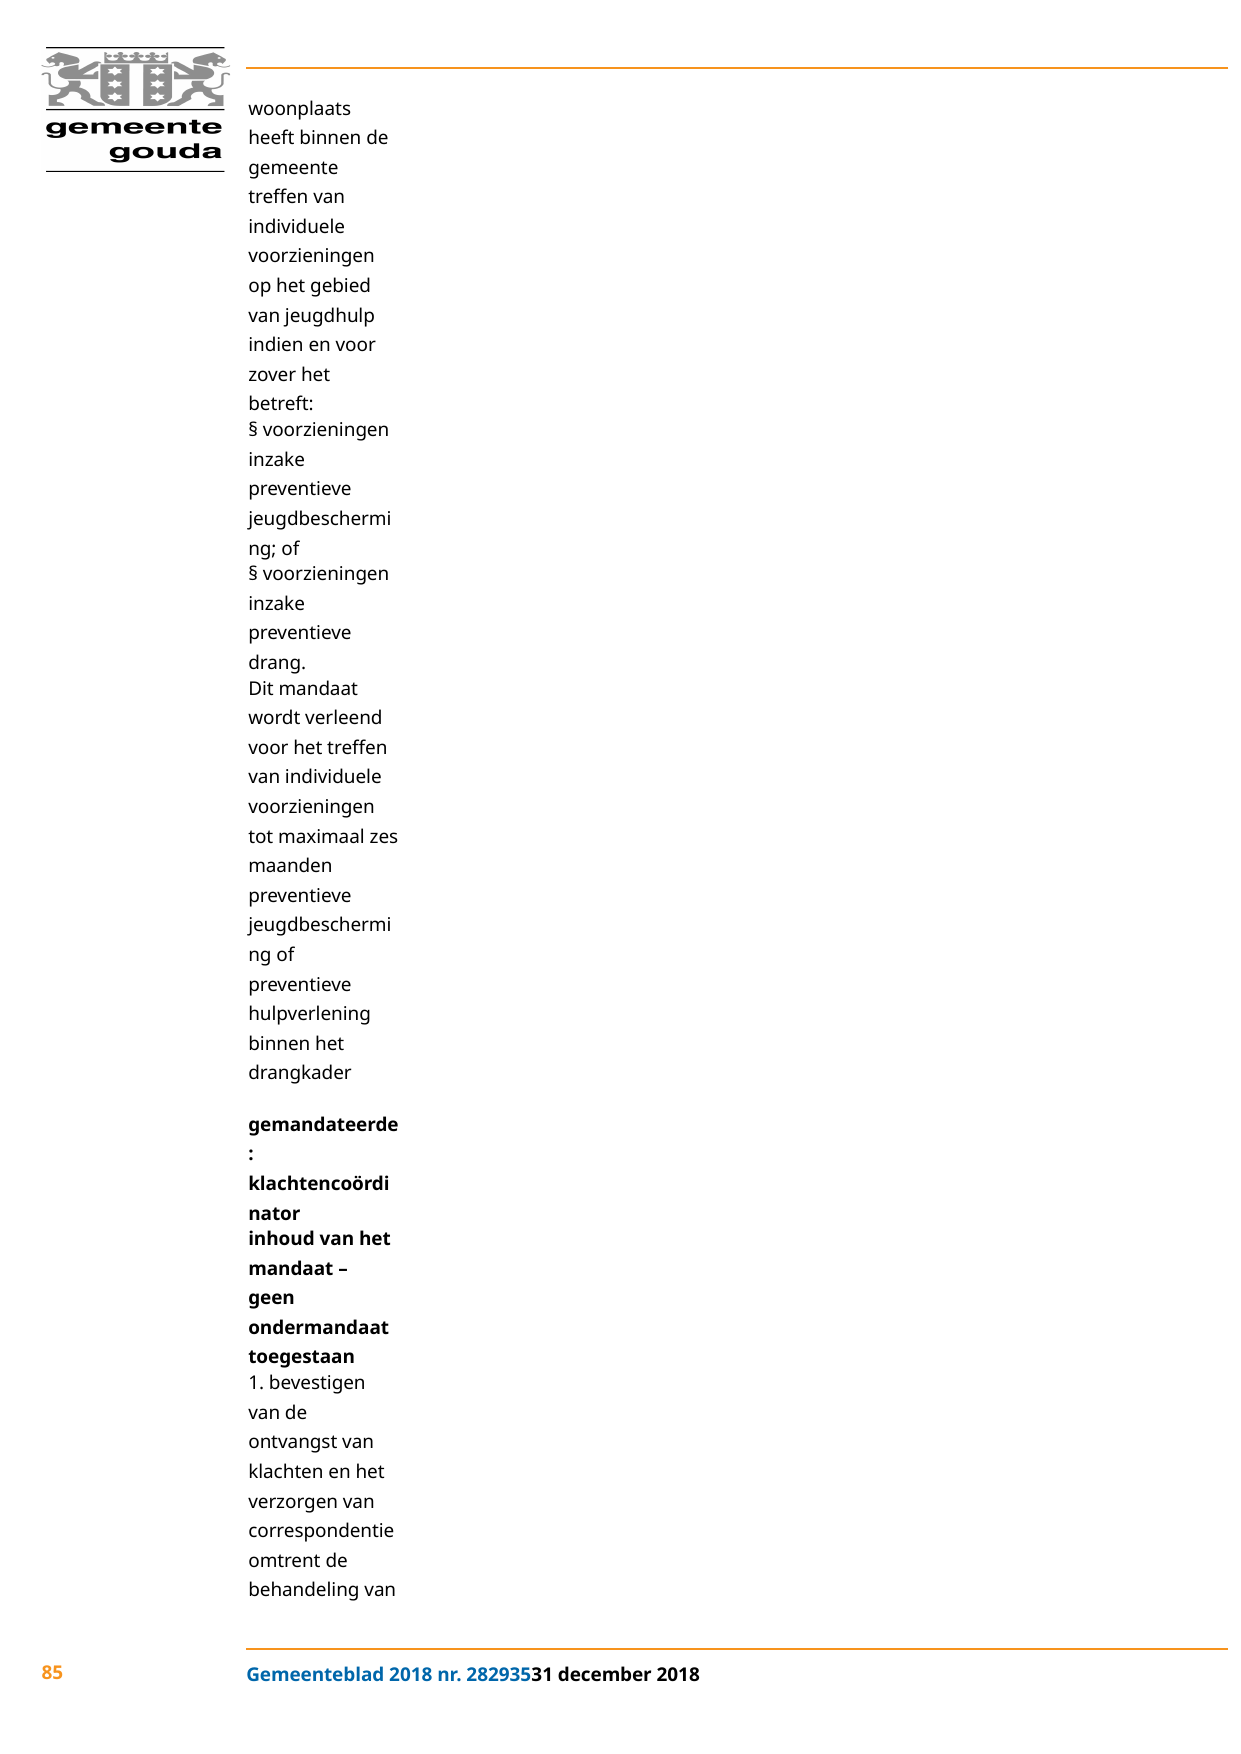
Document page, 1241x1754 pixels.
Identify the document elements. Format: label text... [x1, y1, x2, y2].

table_cell § voorzieningen inzake preventieve drang. [248, 560, 398, 675]
table_cell Dit mandaat wordt verleend voor het treffen van individuele voorzieningen tot maximaal zes maanden preventieve jeugdbescherming of preventieve hulpverlening binnen het drangkader [248, 675, 398, 1085]
table_cell 1. bevestigen van de ontvangst van klachten en het verzorgen van correspondentie omtrent de behandeling van [248, 1370, 398, 1602]
picture [41, 47, 231, 172]
table_cell [248, 1085, 398, 1111]
table_cell gemandateerde: klachtencoördinator [248, 1111, 398, 1225]
table_cell § voorzieningen inzake preventieve jeugdbescherming; of [248, 416, 398, 560]
table_cell woonplaats heeft binnen de gemeente treffen van individuele voorzieningen op het gebied van jeugdhulp indien en voor zover het betreft: [248, 95, 398, 416]
table_cell inhoud van het mandaat – geen ondermandaat toegestaan [248, 1225, 398, 1369]
